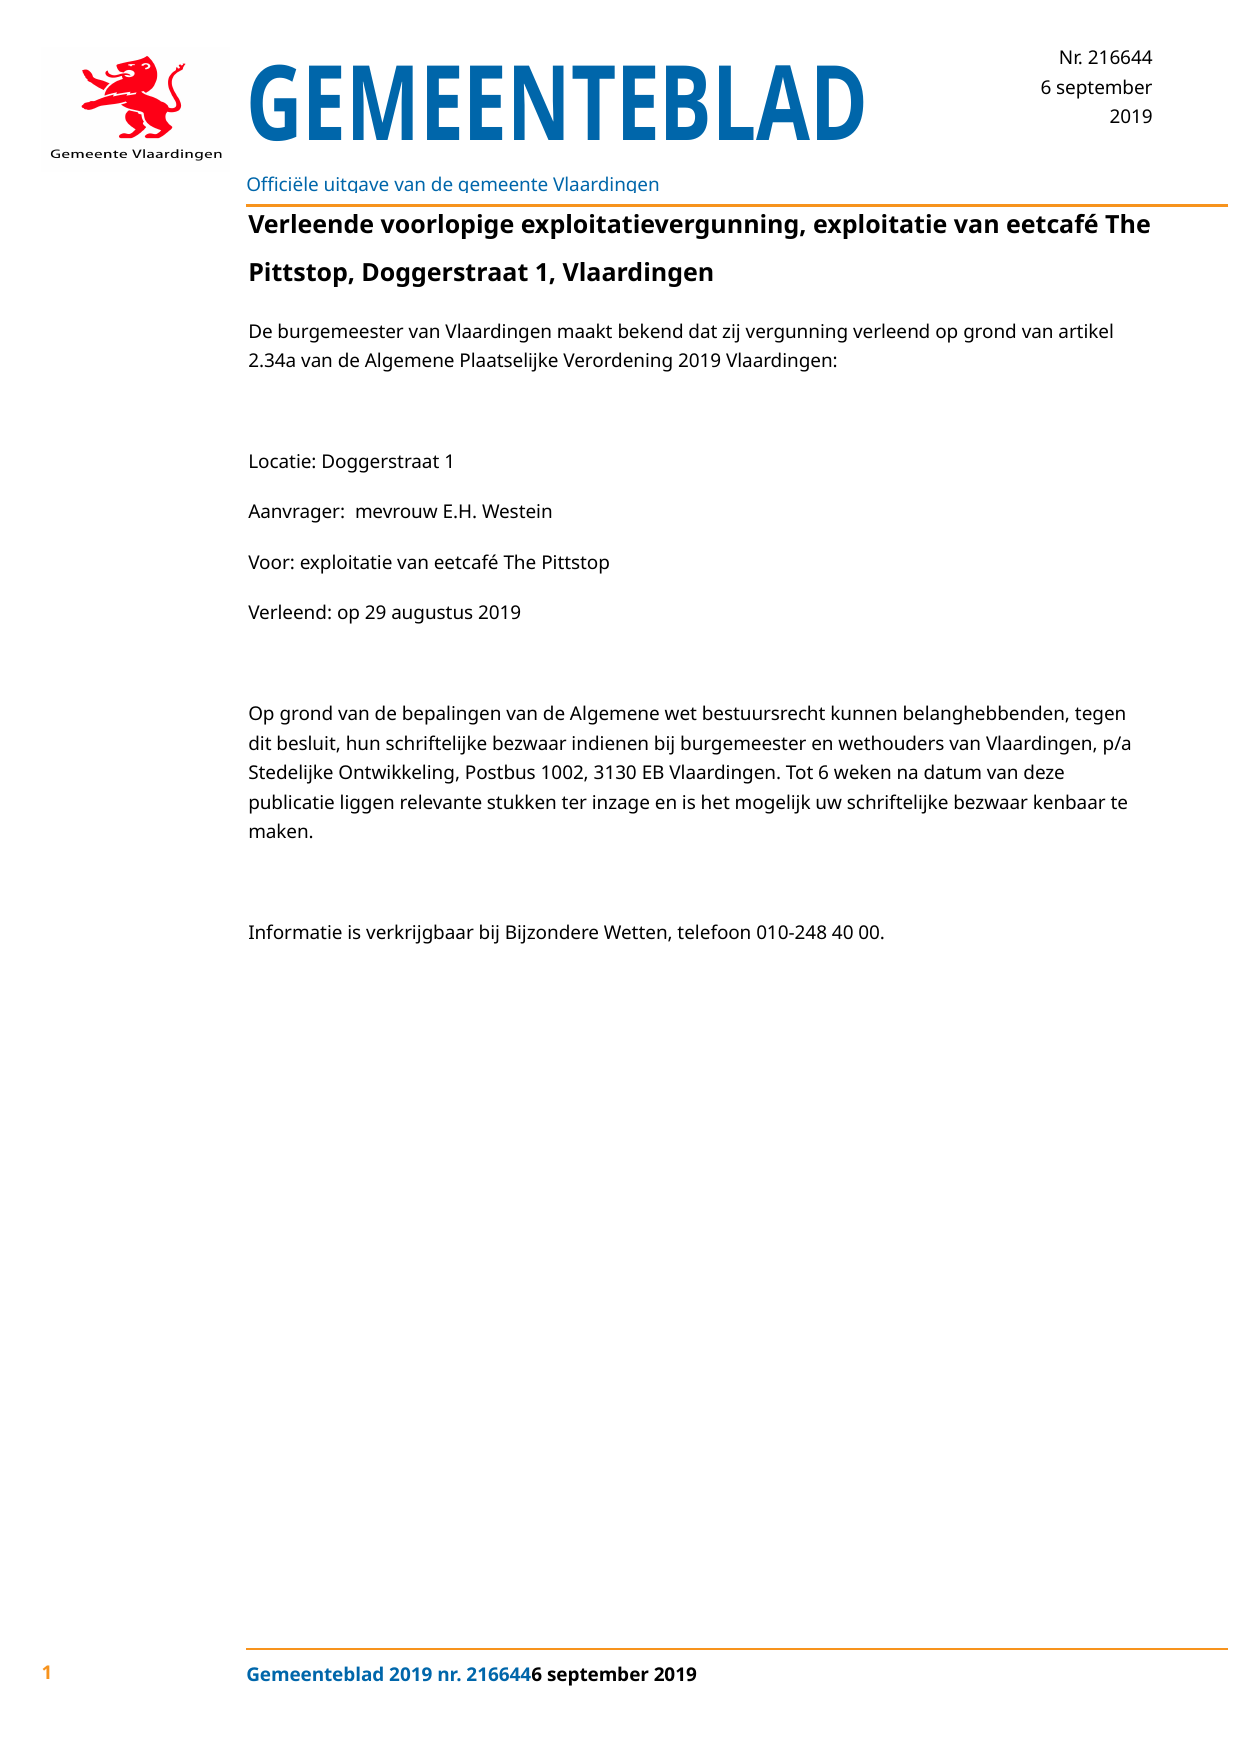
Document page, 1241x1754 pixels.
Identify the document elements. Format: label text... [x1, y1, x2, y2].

text De burgemeester van Vlaardingen maakt bekend dat zij vergunning verleend op grond van artikel 2.34a van de Algemene Plaatselijke Verordening 2019 Vlaardingen: [248, 318, 1152, 373]
text Verleend: op 29 augustus 2019 [248, 599, 1152, 625]
text Informatie is verkrijgbaar bij Bijzondere Wetten, telefoon 010-248 40 00. [248, 919, 1152, 945]
picture [41, 47, 231, 172]
text Voor: exploitatie van eetcafé The Pittstop [248, 549, 1152, 575]
text Op grond van de bepalingen van de Algemene wet bestuursrecht kunnen belanghebbenden, tegen dit besluit, hun schriftelijke bezwaar indienen bij burgemeester en wethouders van Vlaardingen, p/a Stedelijke Ontwikkeling, Postbus 1002, 3130 EB Vlaardingen. Tot 6 weken na datum van deze publicatie liggen relevante stukken ter inzage en is het mogelijk uw schriftelijke bezwaar kenbaar te maken. [248, 700, 1152, 844]
text Locatie: Doggerstraat 1 [248, 448, 1152, 474]
text Verleende voorlopige exploitatievergunning, exploitatie van eetcafé The Pittstop, Doggerstraat 1, Vlaardingen [248, 207, 1152, 288]
text Aanvrager: mevrouw E.H. Westein [248, 499, 1152, 524]
